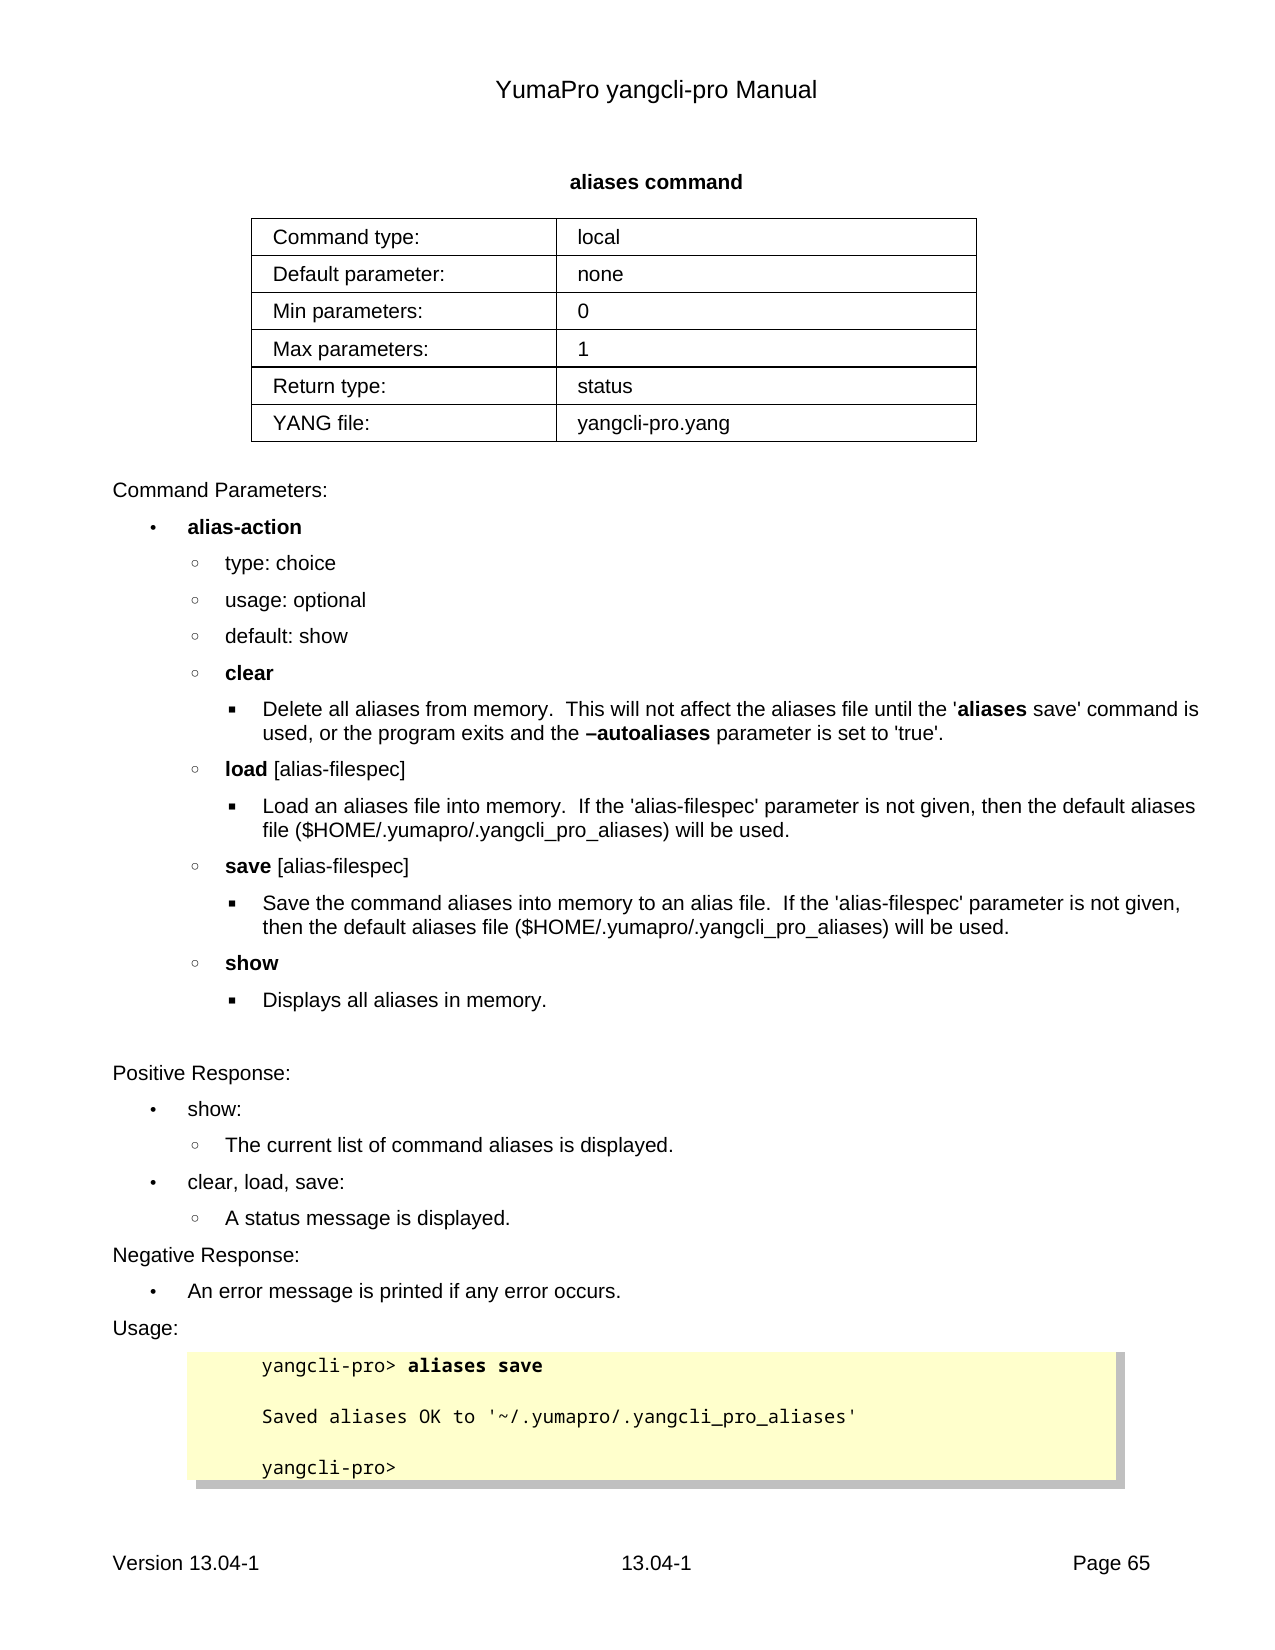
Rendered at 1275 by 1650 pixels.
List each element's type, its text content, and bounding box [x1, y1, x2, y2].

table_cell YANG file: [252, 405, 556, 441]
list The current list of command aliases is displayed. [187, 1133, 1200, 1157]
list show: [150, 1097, 1200, 1121]
list type: choice [187, 551, 1200, 575]
list Save the command aliases into memory to an alias file. If the 'alias-filespec' parameter is not given, then the default aliases file ($HOME/.yumapro/.yangcli_pro_aliases) will be used. [225, 891, 1200, 938]
subtitle aliases command [127, 170, 1185, 194]
list load [alias-filespec] [187, 757, 1200, 781]
text Usage: [112, 1316, 1200, 1339]
list Delete all aliases from memory. This will not affect the aliases file until the 'aliases save' command is used, or the program exits and the –autoaliases parameter is set to 'true'. [225, 697, 1200, 745]
text yangcli-pro> aliases save [187, 1352, 1116, 1378]
table_cell 0 [557, 293, 976, 329]
table_cell yangcli-pro.yang [557, 405, 976, 441]
list An error message is printed if any error occurs. [150, 1279, 1200, 1303]
list clear, load, save: [150, 1170, 1200, 1194]
list Displays all aliases in memory. [225, 987, 1200, 1011]
list usage: optional [187, 587, 1200, 611]
table_cell Min parameters: [252, 293, 556, 329]
list alias-action [150, 514, 1200, 538]
list clear [187, 660, 1200, 684]
text yangcli-pro> [187, 1454, 1116, 1480]
text Command Parameters: [112, 478, 1200, 502]
table_cell Max parameters: [252, 330, 556, 366]
table_cell none [557, 256, 976, 292]
list A status message is displayed. [187, 1206, 1200, 1230]
list save [alias-filespec] [187, 854, 1200, 878]
list Load an aliases file into memory. If the 'alias-filespec' parameter is not given, then the default aliases file ($HOME/.yumapro/.yangcli_pro_aliases) will be used. [225, 794, 1200, 842]
table_cell Default parameter: [252, 256, 556, 292]
table_cell 1 [557, 330, 976, 366]
list default: show [187, 624, 1200, 648]
table_cell Return type: [252, 368, 556, 403]
text Positive Response: [112, 1060, 1200, 1084]
table_header Command type: [252, 219, 556, 255]
table_header local [557, 219, 976, 255]
text Negative Response: [112, 1243, 1200, 1267]
table_cell status [557, 368, 976, 403]
list show [187, 951, 1200, 975]
text Saved aliases OK to '~/.yumapro/.yangcli_pro_aliases' [187, 1403, 1116, 1429]
